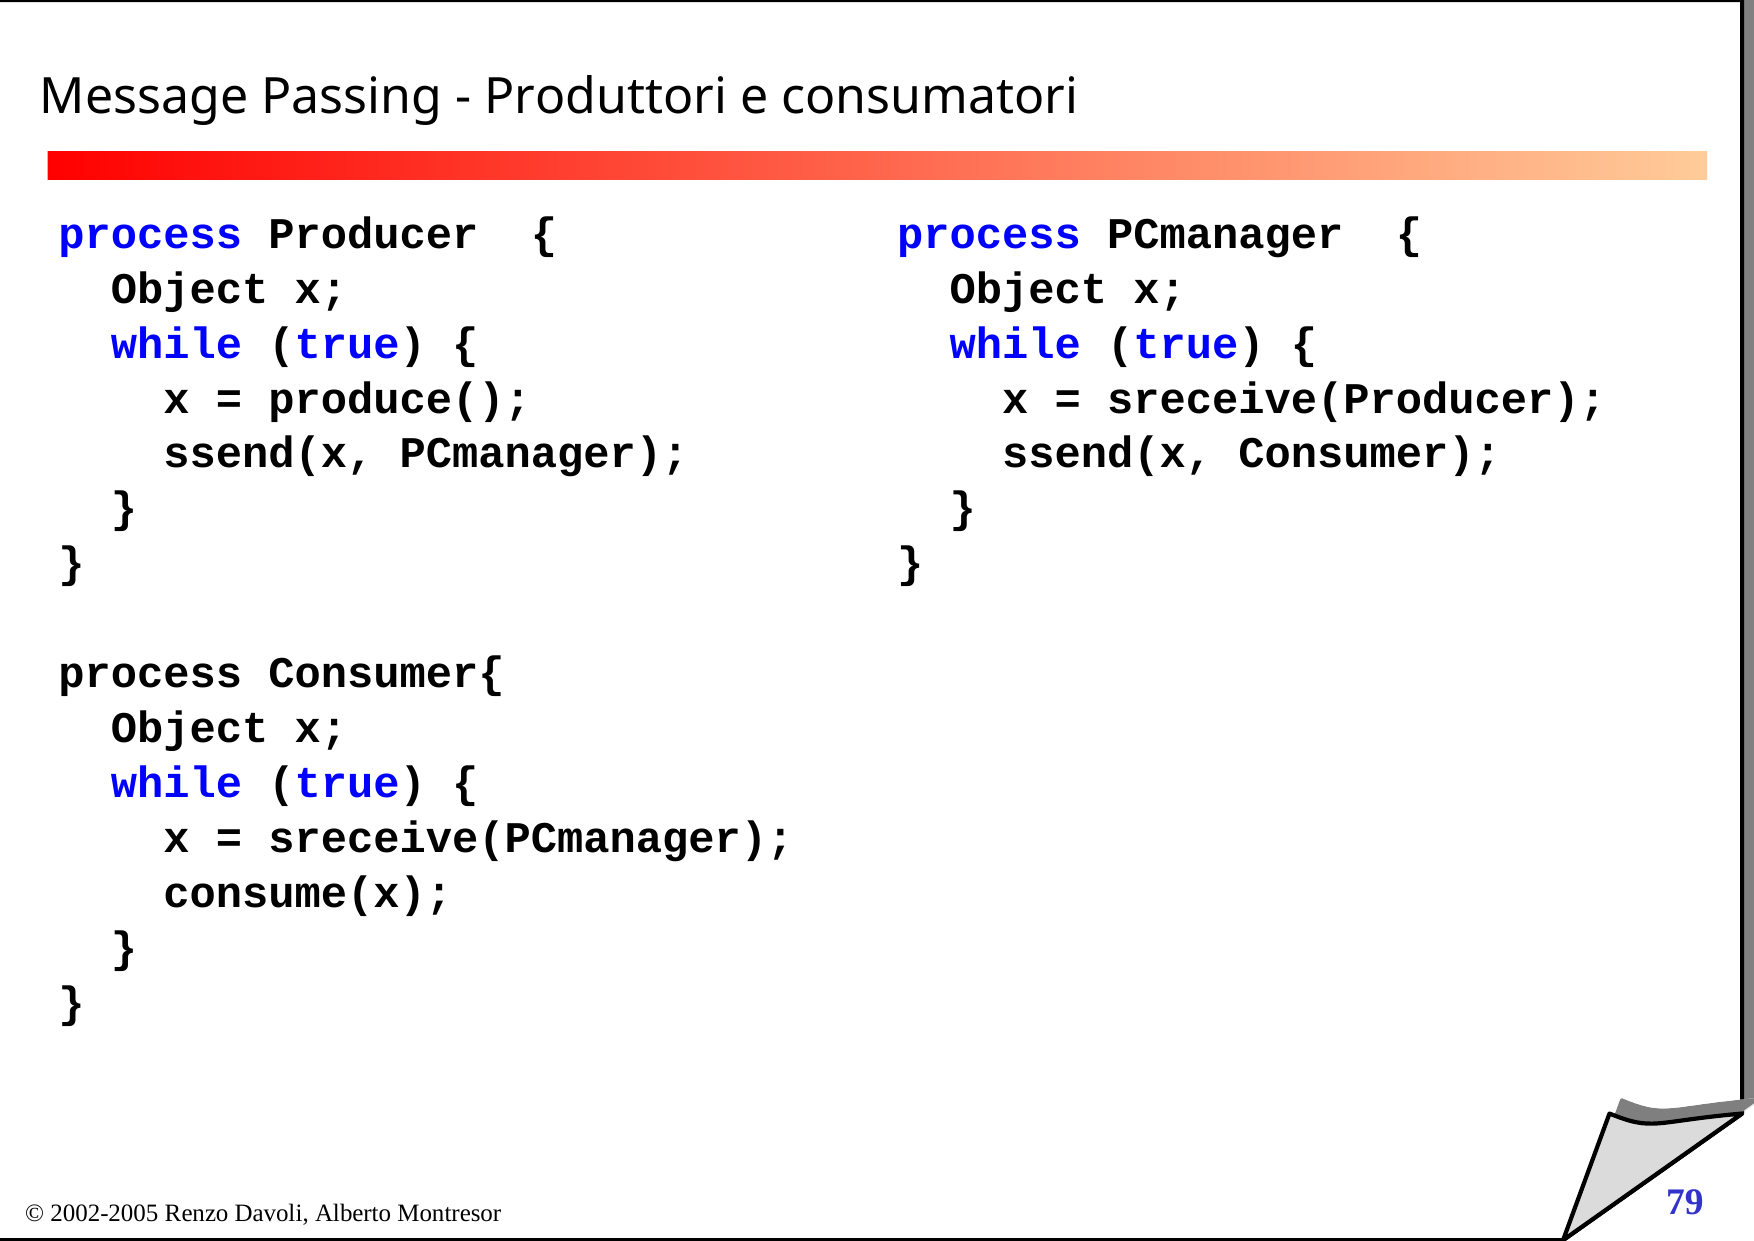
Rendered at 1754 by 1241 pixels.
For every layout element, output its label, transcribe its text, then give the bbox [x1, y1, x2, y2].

list process PCmanager { Object x; while (true) { x = sreceive(Producer); ssend(x, Consumer); } } [897, 206, 1696, 815]
list process Producer { Object x; while (true) { x = produce(); ssend(x, PCmanager); } } process Consumer{ Object x; while (true) { x = sreceive(PCmanager); consume(x); } } [58, 206, 858, 1090]
title Message Passing - Produttori e consumatori [39, 49, 1713, 144]
